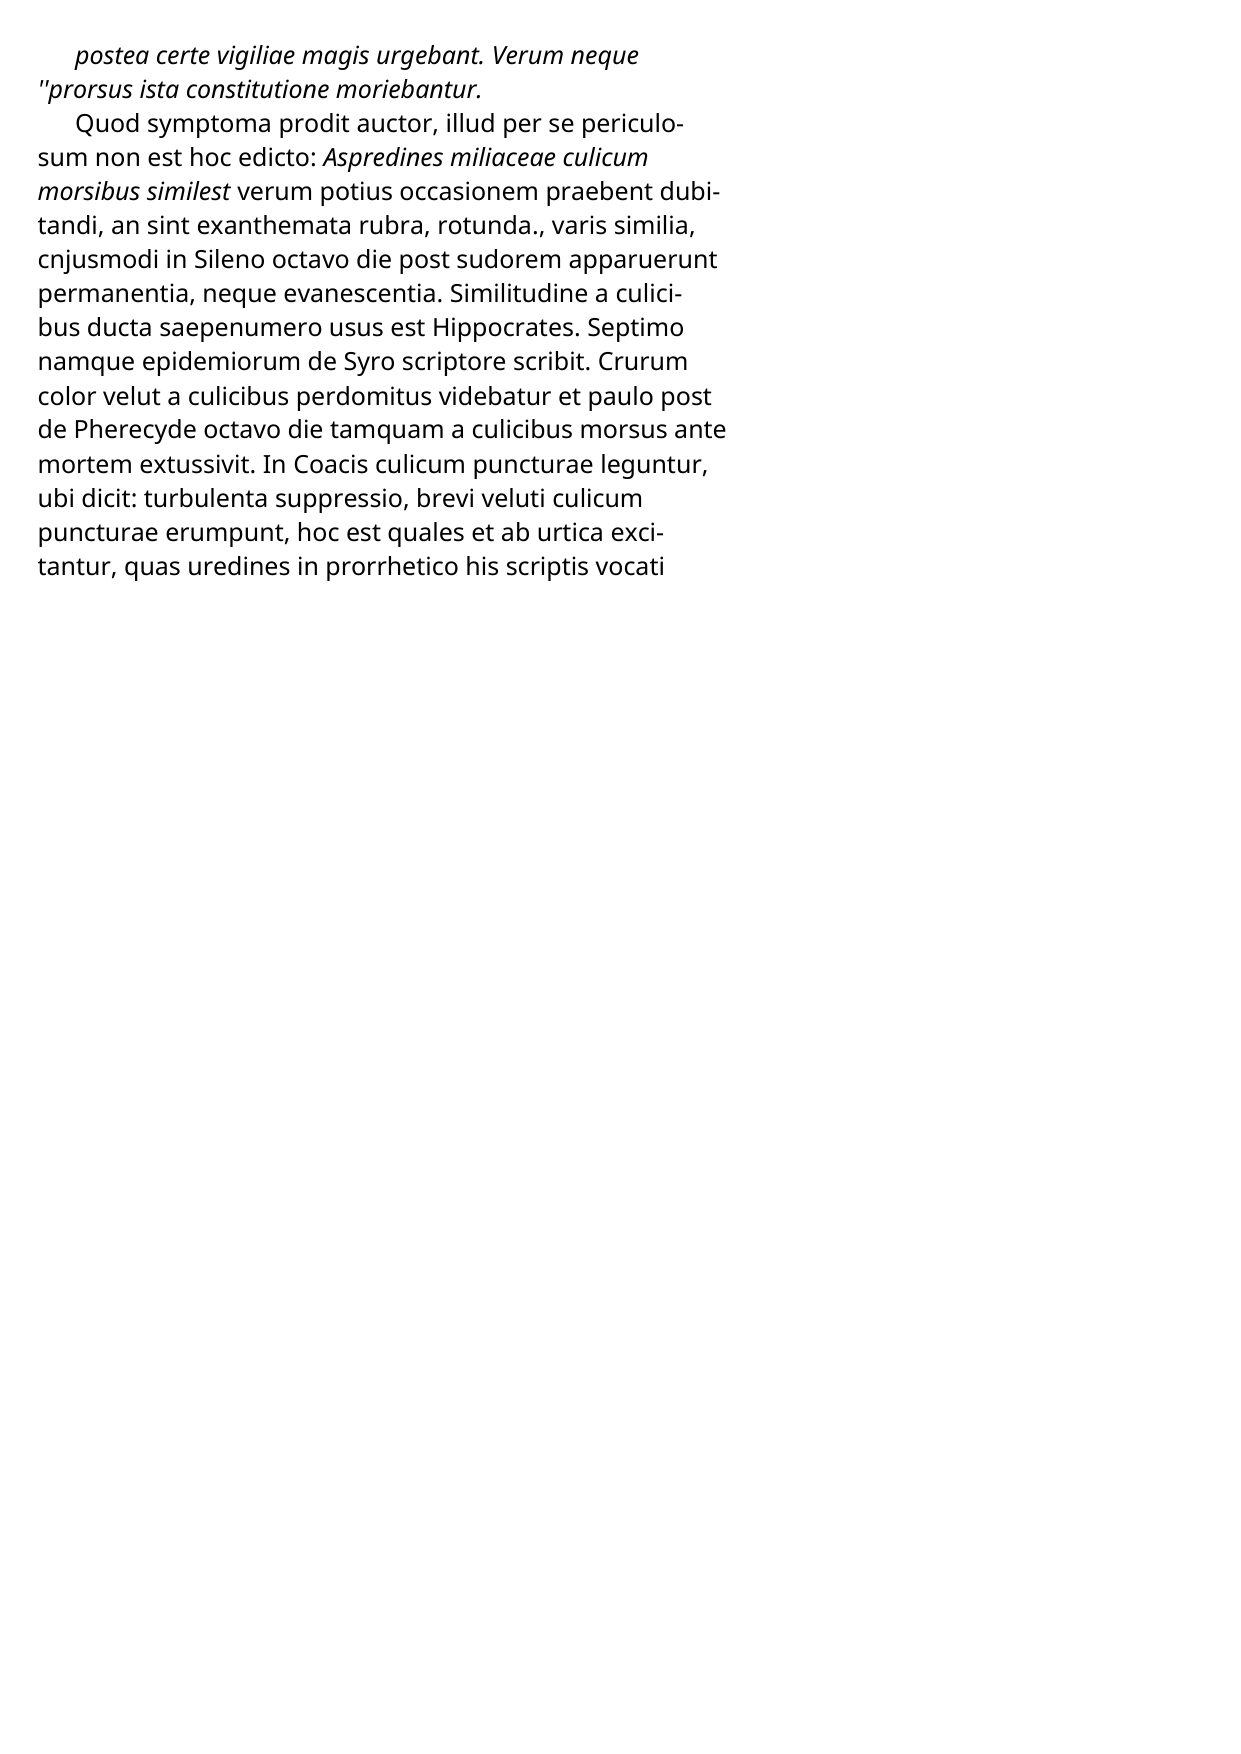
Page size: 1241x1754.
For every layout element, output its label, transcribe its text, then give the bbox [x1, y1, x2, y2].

text postea certe vigiliae magis urgebant. Verum neque ''prorsus ista constitutione moriebantur. [37, 37, 1203, 106]
text Quod symptoma prodit auctor, illud per se periculo- sum non est hoc edicto: Aspredines miliaceae culicum morsibus similest verum potius occasionem praebent dubi- tandi, an sint exanthemata rubra, rotunda., varis similia, cnjusmodi in Sileno octavo die post sudorem apparuerunt permanentia, neque evanescentia. Similitudine a culici- bus ducta saepenumero usus est Hippocrates. Septimo namque epidemiorum de Syro scriptore scribit. Crurum color velut a culicibus perdomitus videbatur et paulo post de Pherecyde octavo die tamquam a culicibus morsus ante mortem extussivit. In Coacis culicum puncturae leguntur, ubi dicit: turbulenta suppressio, brevi veluti culicum puncturae erumpunt, hoc est quales et ab urtica exci- tantur, quas uredines in prorrhetico his scriptis vocati [37, 106, 1203, 582]
